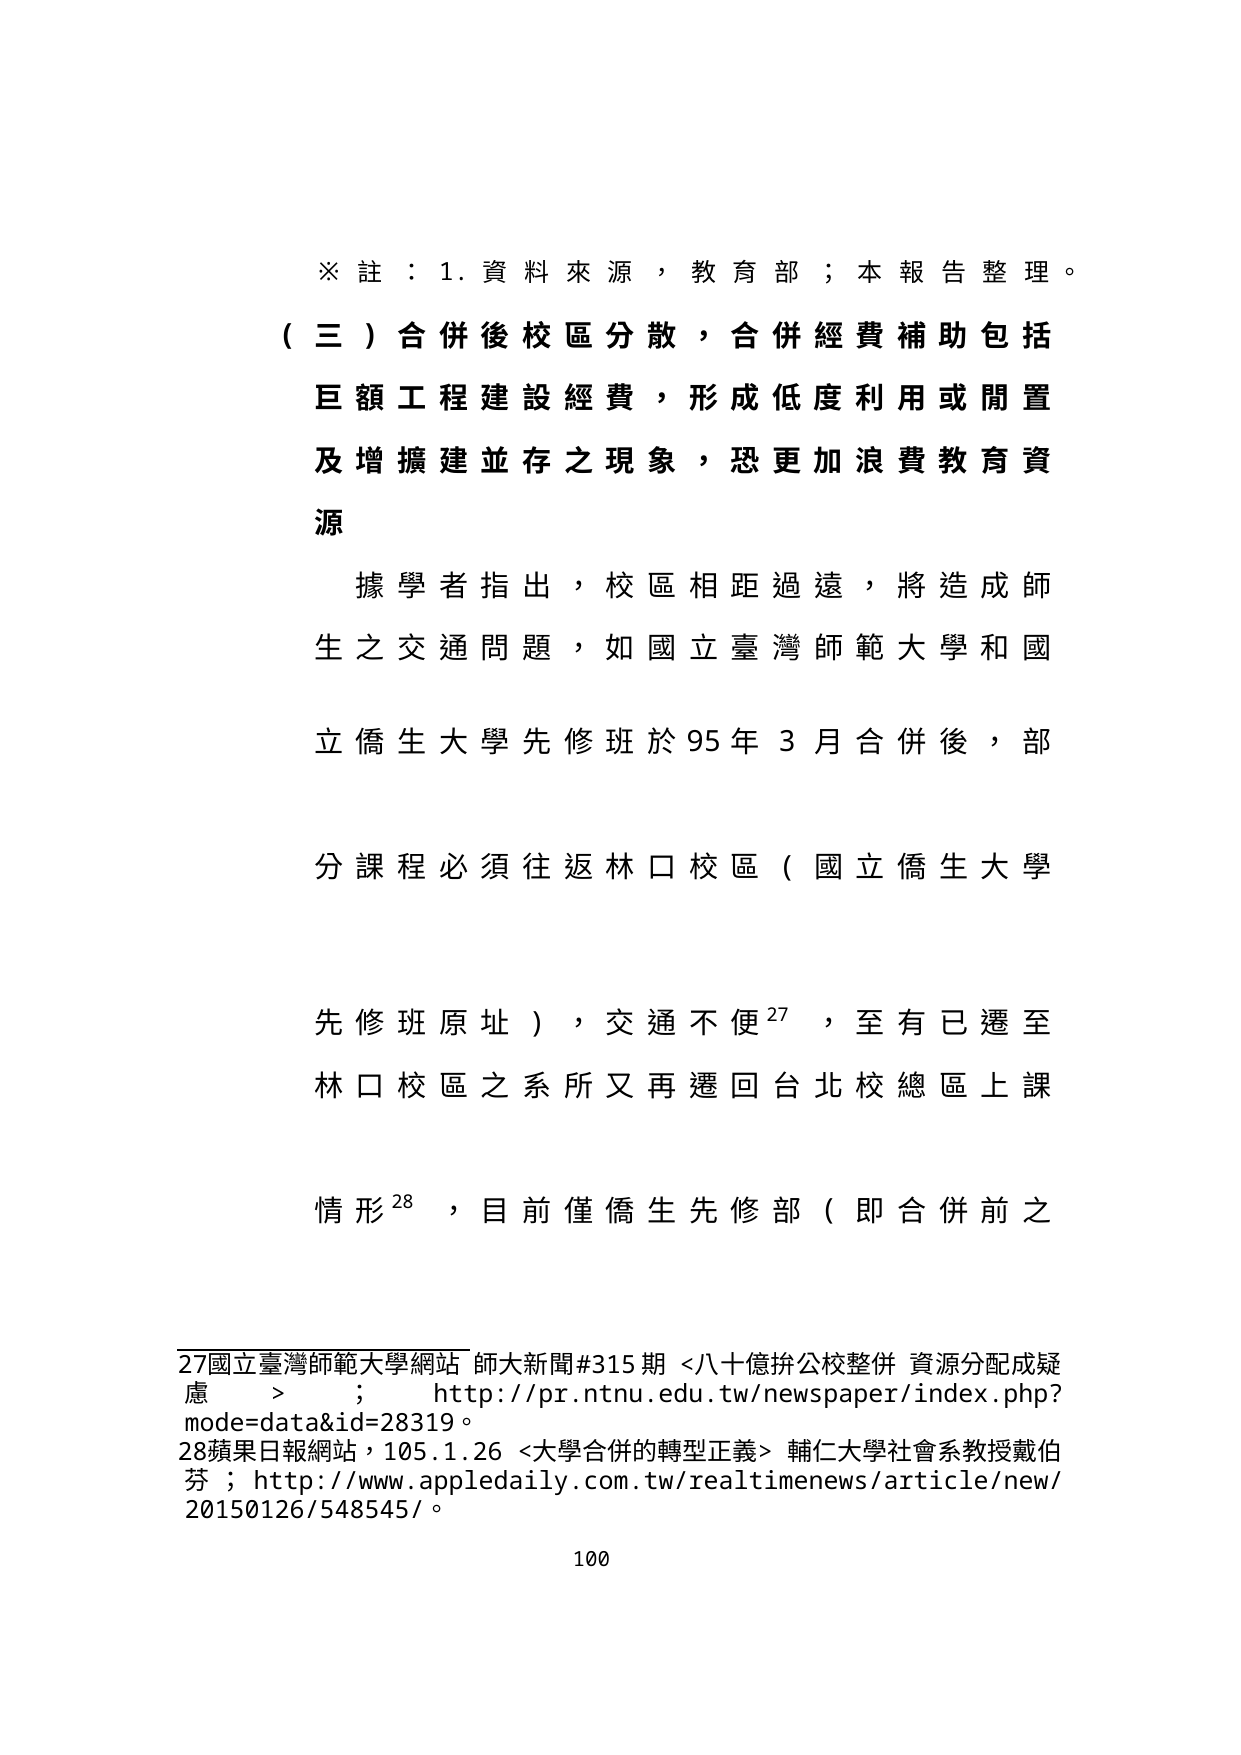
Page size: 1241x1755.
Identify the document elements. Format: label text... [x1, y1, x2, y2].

text ※註：1.資料來源，教育部；本報告整理。 [302, 229, 1058, 292]
text 蘋果日報網站，105.1.26 <大學合併的轉型正義> 輔仁大學社會系教授戴伯芬；http://www.appledaily.com.tw/realtimenews/article/new/20150126/548545/。 [177, 1437, 1063, 1525]
text 國立臺灣師範大學網站 師大新聞#315期 <八十億拚公校整併 資源分配成疑慮>；http://pr.ntnu.edu.tw/newspaper/index.php?mode=data&id=28319。 [177, 1350, 1063, 1437]
text (三)合併後校區分散，合併經費補助包括巨額工程建設經費，形成低度利用或閒置及增擴建並存之現象，恐更加浪費教育資源 [242, 292, 1058, 542]
text 據學者指出，校區相距過遠，將造成師生之交通問題，如國立臺灣師範大學和國立僑生大學先修班於95年3月合併後，部分課程必須往返林口校區(國立僑生大學先修班原址)，交通不便，至有已遷至林口校區之系所又再遷回台北校總區上課情形，目前僅僑生先修部(即合併前之 [271, 542, 1058, 1229]
